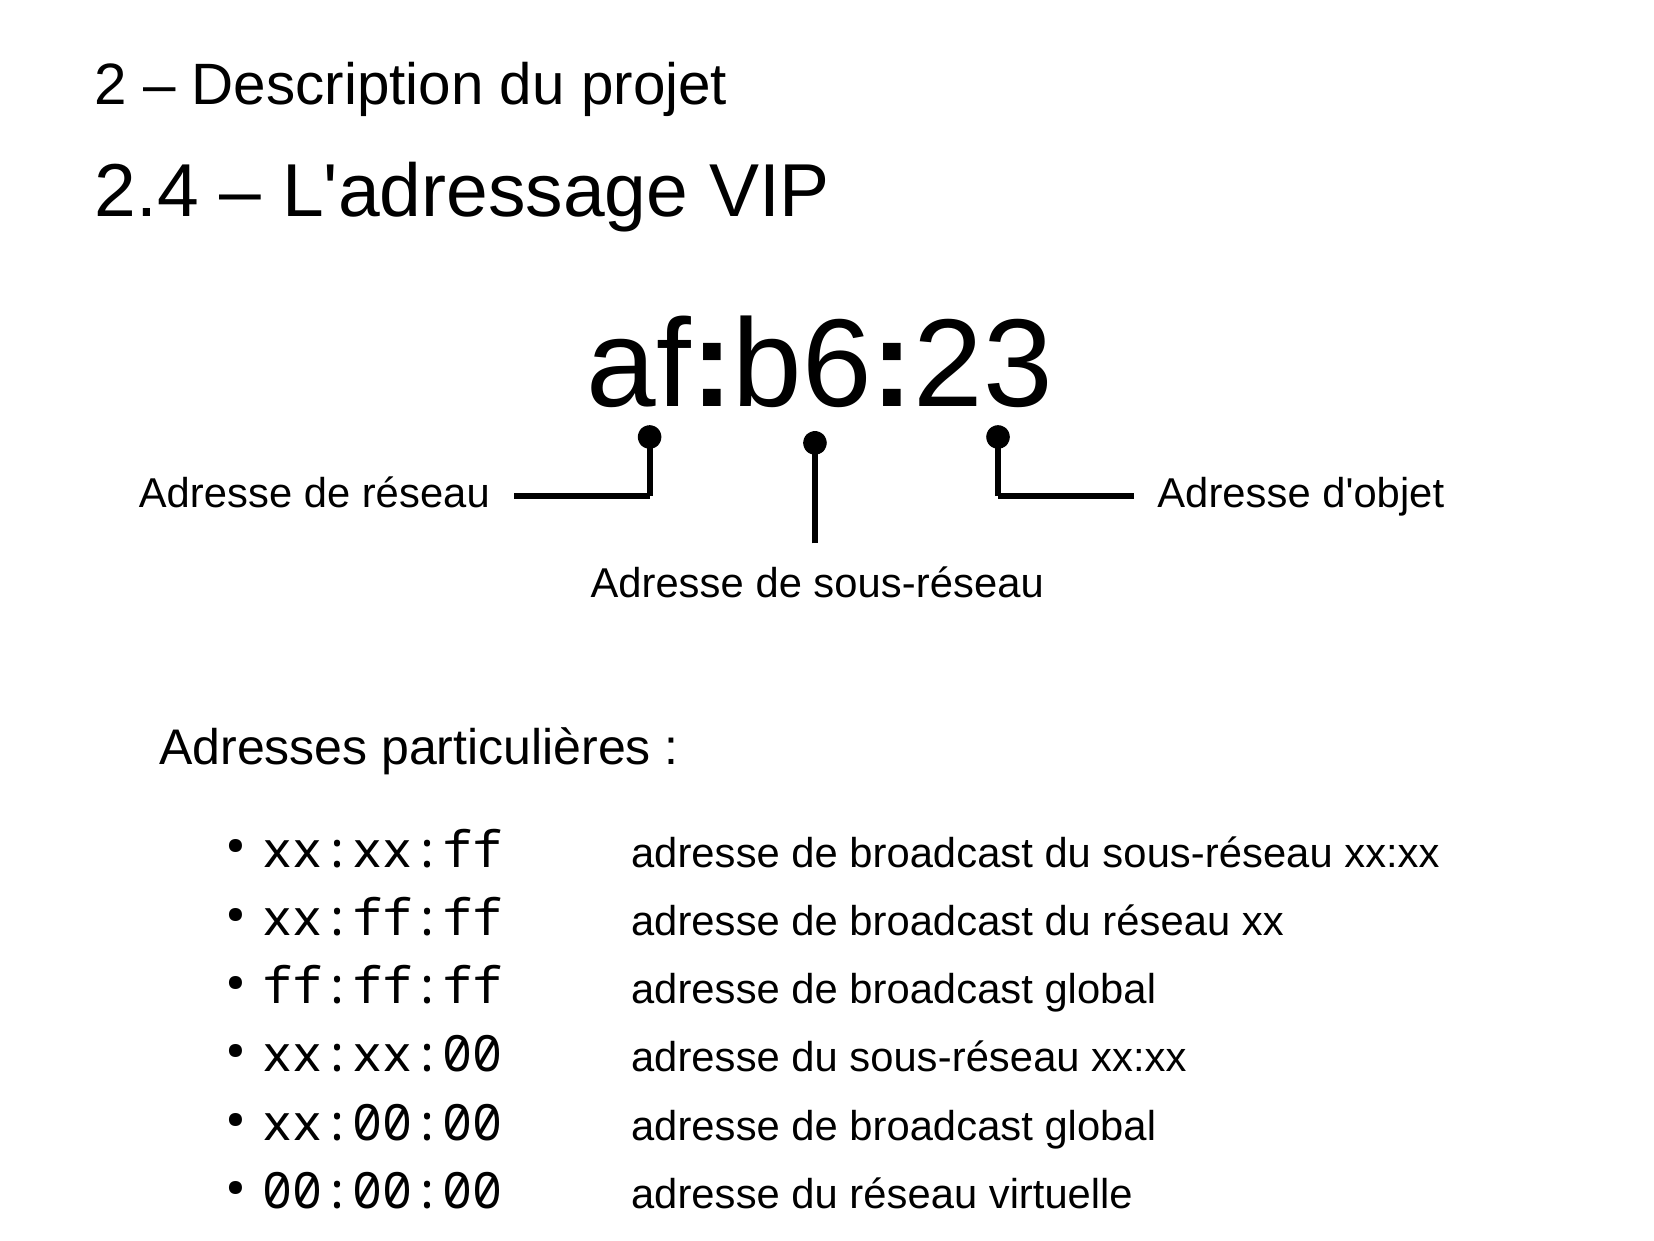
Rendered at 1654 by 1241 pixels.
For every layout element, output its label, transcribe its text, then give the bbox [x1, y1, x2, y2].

text_box Adresse de sous-réseau [566, 543, 1068, 623]
title 2.4 – L'adressage VIP [94, 145, 1583, 237]
text_box Adresses particulières : [141, 708, 697, 786]
text_box xx:xx:ff adresse de broadcast du sous-réseau xx:xx xx:ff:ff adresse de broadcast du réseau xx ff:ff:ff adresse de broadcast global xx:xx:00 adresse du sous-réseau xx:xx xx:00:00 adresse de broadcast global 00:00:00 adresse du réseau virtuelle [208, 803, 1385, 1129]
text_box Adresse de réseau [115, 453, 514, 533]
title 2 – Description du projet [94, 38, 1583, 131]
text_box Adresse d'objet [1133, 453, 1468, 533]
text_box af:b6:23 [563, 276, 1077, 449]
